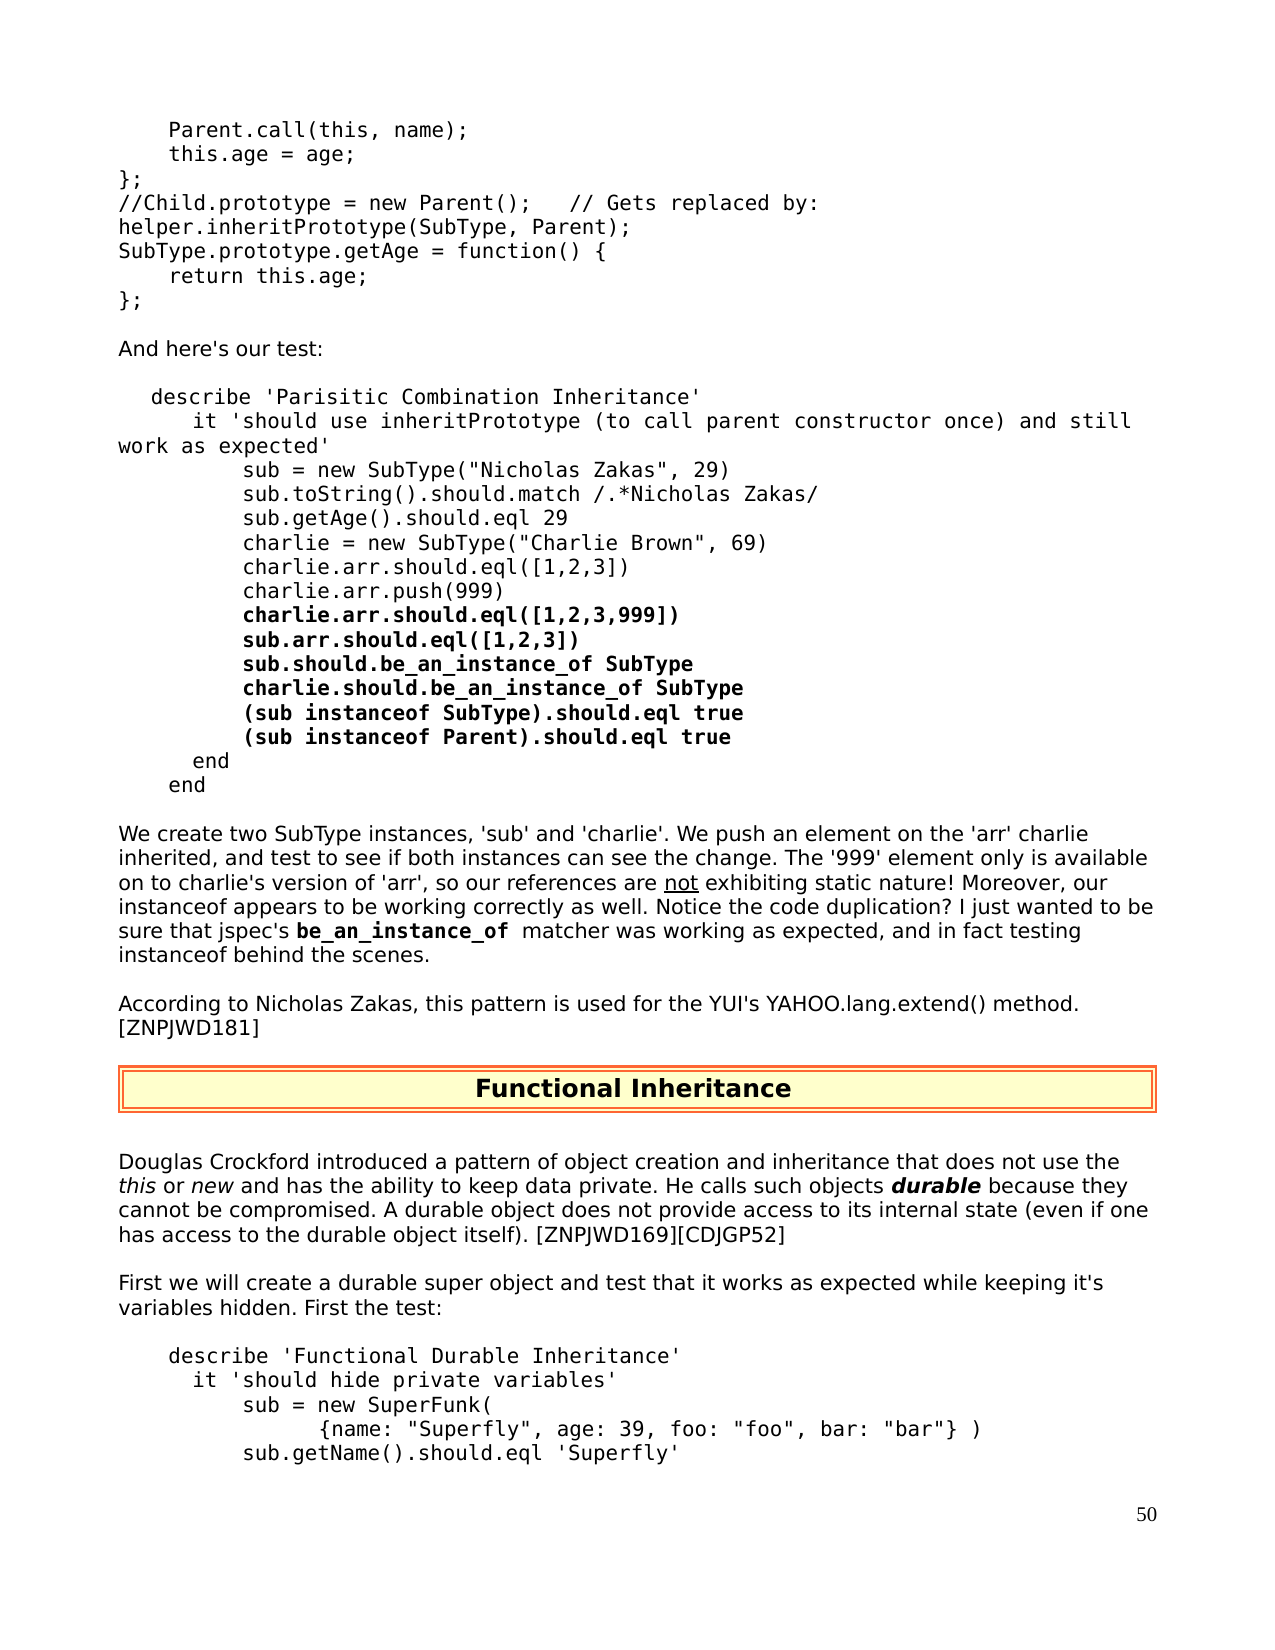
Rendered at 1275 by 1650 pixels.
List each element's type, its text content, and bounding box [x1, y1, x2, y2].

text it 'should use inheritPrototype (to call parent constructor once) and still work as expected' [118, 409, 1157, 458]
text (sub instanceof Parent).should.eql true [118, 725, 1157, 749]
text describe 'Functional Durable Inheritance' [118, 1344, 1157, 1368]
text }; [118, 288, 1157, 312]
text charlie.arr.push(999) [118, 579, 1157, 603]
text sub = new SuperFunk( [118, 1393, 1157, 1417]
text sub.getAge().should.eql 29 [118, 506, 1157, 531]
text it 'should hide private variables' [118, 1368, 1157, 1393]
text charlie.arr.should.eql([1,2,3]) [118, 555, 1157, 579]
text We create two SubType instances, 'sub' and 'charlie'. We push an element on the 'arr' charlie inherited, and test to see if both instances can see the change. The '999' element only is available on to charlie's version of 'arr', so our references are not exhibiting static nature! Moreover, our instanceof appears to be working correctly as well. Notice the code duplication? I just wanted to be sure that jspec's be_an_instance_of matcher was working as expected, and in fact testing instanceof behind the scenes. [118, 822, 1157, 968]
text sub = new SubType("Nicholas Zakas", 29) [118, 458, 1157, 482]
text First we will create a durable super object and test that it works as expected while keeping it's variables hidden. First the test: [118, 1271, 1157, 1320]
text describe 'Parisitic Combination Inheritance' [118, 385, 1157, 409]
text end [118, 773, 1157, 798]
text //Child.prototype = new Parent(); // Gets replaced by: [118, 191, 1157, 215]
text charlie.arr.should.eql([1,2,3,999]) [118, 603, 1157, 628]
text sub.getName().should.eql 'Superfly' [118, 1441, 1157, 1465]
text According to Nicholas Zakas, this pattern is used for the YUI's YAHOO.lang.extend() method. [ZNPJWD181] [118, 992, 1157, 1040]
text {name: "Superfly", age: 39, foo: "foo", bar: "bar"} ) [118, 1417, 1157, 1441]
text SubType.prototype.getAge = function() { [118, 239, 1157, 264]
text sub.should.be_an_instance_of SubType [118, 652, 1157, 676]
text sub.arr.should.eql([1,2,3]) [118, 628, 1157, 652]
text Douglas Crockford introduced a pattern of object creation and inheritance that does not use the this or new and has the ability to keep data private. He calls such objects durable because they cannot be compromised. A durable object does not provide access to its internal state (even if one has access to the durable object itself). [ZNPJWD169][CDJGP52] [118, 1150, 1157, 1247]
text (sub instanceof SubType).should.eql true [118, 701, 1157, 725]
text return this.age; [118, 264, 1157, 288]
text sub.toString().should.match /.*Nicholas Zakas/ [118, 482, 1157, 506]
text Parent.call(this, name); [118, 118, 1157, 142]
text this.age = age; [118, 142, 1157, 167]
text charlie.should.be_an_instance_of SubType [118, 676, 1157, 701]
text And here's our test: [118, 337, 1157, 361]
text helper.inheritPrototype(SubType, Parent); [118, 215, 1157, 239]
text charlie = new SubType("Charlie Brown", 69) [118, 531, 1157, 555]
text end [118, 749, 1157, 773]
text }; [118, 167, 1157, 191]
